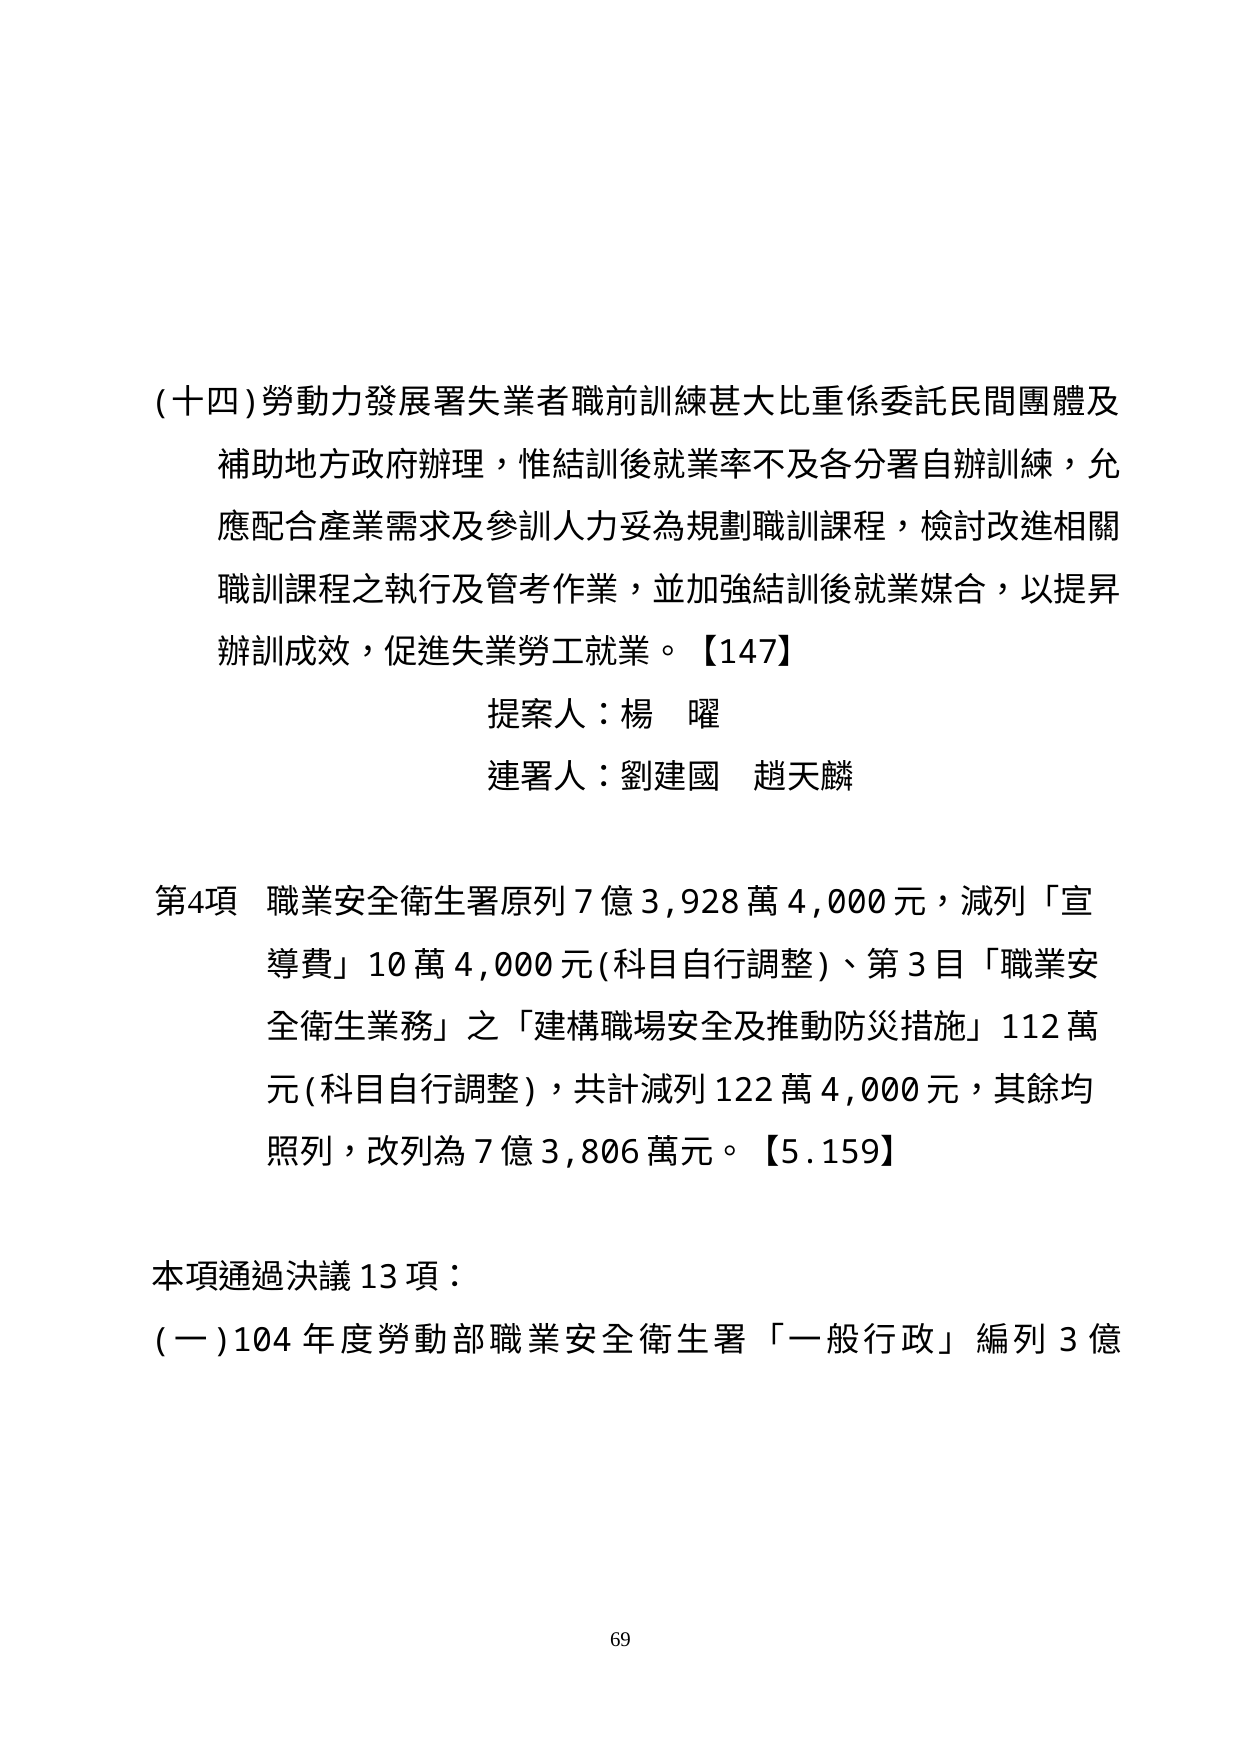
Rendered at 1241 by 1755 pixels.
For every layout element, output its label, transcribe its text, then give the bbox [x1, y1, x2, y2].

list 職業安全衛生署原列7億3,928萬4,000元，減列「宣導費」10萬4,000元(科目自行調整)、第3目「職業安全衛生業務」之「建構職場安全及推動防災措施」112萬元(科目自行調整)，共計減列122萬4,000元，其餘均照列，改列為7億3,806萬元。【5.159】 [154, 858, 1122, 1170]
text 本項通過決議13項： [118, 1233, 1122, 1295]
text (一)104年度勞動部職業安全衛生署「一般行政」編列3億 [150, 1295, 1122, 1358]
text 連署人：劉建國 趙天麟 [118, 733, 1122, 795]
text (十四)勞動力發展署失業者職前訓練甚大比重係委託民間團體及補助地方政府辦理，惟結訓後就業率不及各分署自辦訓練，允應配合產業需求及參訓人力妥為規劃職訓課程，檢討改進相關職訓課程之執行及管考作業，並加強結訓後就業媒合，以提昇辦訓成效，促進失業勞工就業。【147】 [150, 358, 1122, 670]
text 提案人：楊 曜 [118, 670, 1122, 733]
